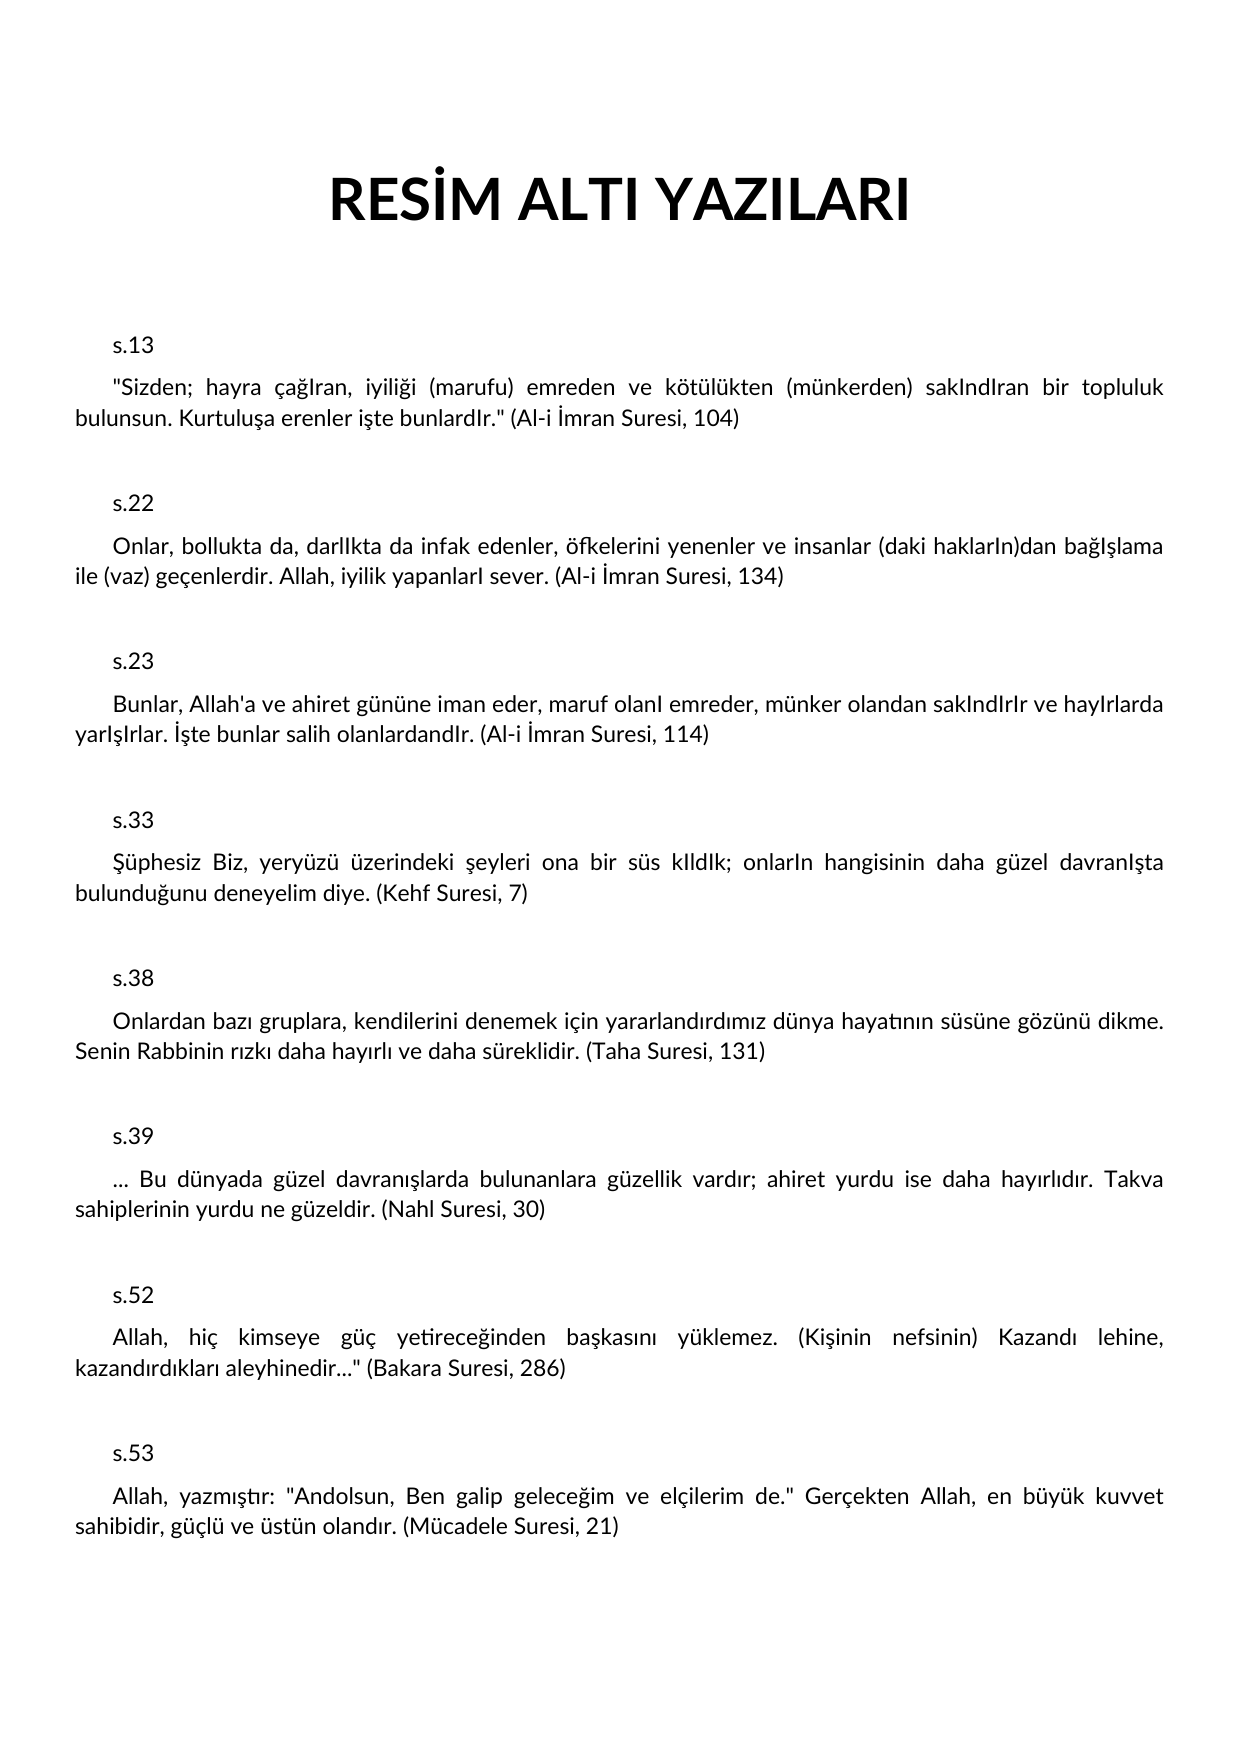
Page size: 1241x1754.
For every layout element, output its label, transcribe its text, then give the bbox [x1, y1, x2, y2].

text s.33 [75, 805, 1165, 833]
text s.53 [75, 1439, 1165, 1466]
text Onlar, bollukta da, darlIkta da infak edenler, öfkelerini yenenler ve insanlar (daki haklarIn)dan bağIşlama ile (vaz) geçenlerdir. Allah, iyilik yapanlarI sever. (Al-i İmran Suresi, 134) [75, 531, 1165, 589]
text s.38 [75, 964, 1165, 991]
text "Sizden; hayra çağIran, iyiliği (marufu) emreden ve kötülükten (münkerden) sakIndIran bir topluluk bulunsun. Kurtuluşa erenler işte bunlardIr." (Al-i İmran Suresi, 104) [75, 373, 1165, 431]
text ... Bu dünyada güzel davranışlarda bulunanlara güzellik vardır; ahiret yurdu ise daha hayırlıdır. Takva sahiplerinin yurdu ne güzeldir. (Nahl Suresi, 30) [75, 1165, 1165, 1222]
text Allah, yazmıştır: "Andolsun, Ben galip geleceğim ve elçilerim de." Gerçekten Allah, en büyük kuvvet sahibidir, güçlü ve üstün olandır. (Mücadele Suresi, 21) [75, 1481, 1165, 1539]
subtitle RESİM ALTI YAZILARI [75, 162, 1165, 232]
text Şüphesiz Biz, yeryüzü üzerindeki şeyleri ona bir süs kIldIk; onlarIn hangisinin daha güzel davranIşta bulunduğunu deneyelim diye. (Kehf Suresi, 7) [75, 848, 1165, 906]
text s.22 [75, 489, 1165, 516]
text Allah, hiç kimseye güç yetireceğinden başkasını yüklemez. (Kişinin nefsinin) Kazandı lehine, kazandırdıkları aleyhinedir..." (Bakara Suresi, 286) [75, 1323, 1165, 1381]
text Bunlar, Allah'a ve ahiret gününe iman eder, maruf olanI emreder, münker olandan sakIndIrIr ve hayIrlarda yarIşIrlar. İşte bunlar salih olanlardandIr. (Al-i İmran Suresi, 114) [75, 690, 1165, 747]
text s.23 [75, 647, 1165, 674]
text s.13 [75, 330, 1165, 358]
text Onlardan bazı gruplara, kendilerini denemek için yararlandırdımız dünya hayatının süsüne gözünü dikme. Senin Rabbinin rızkı daha hayırlı ve daha süreklidir. (Taha Suresi, 131) [75, 1006, 1165, 1064]
text s.52 [75, 1280, 1165, 1308]
text s.39 [75, 1122, 1165, 1149]
